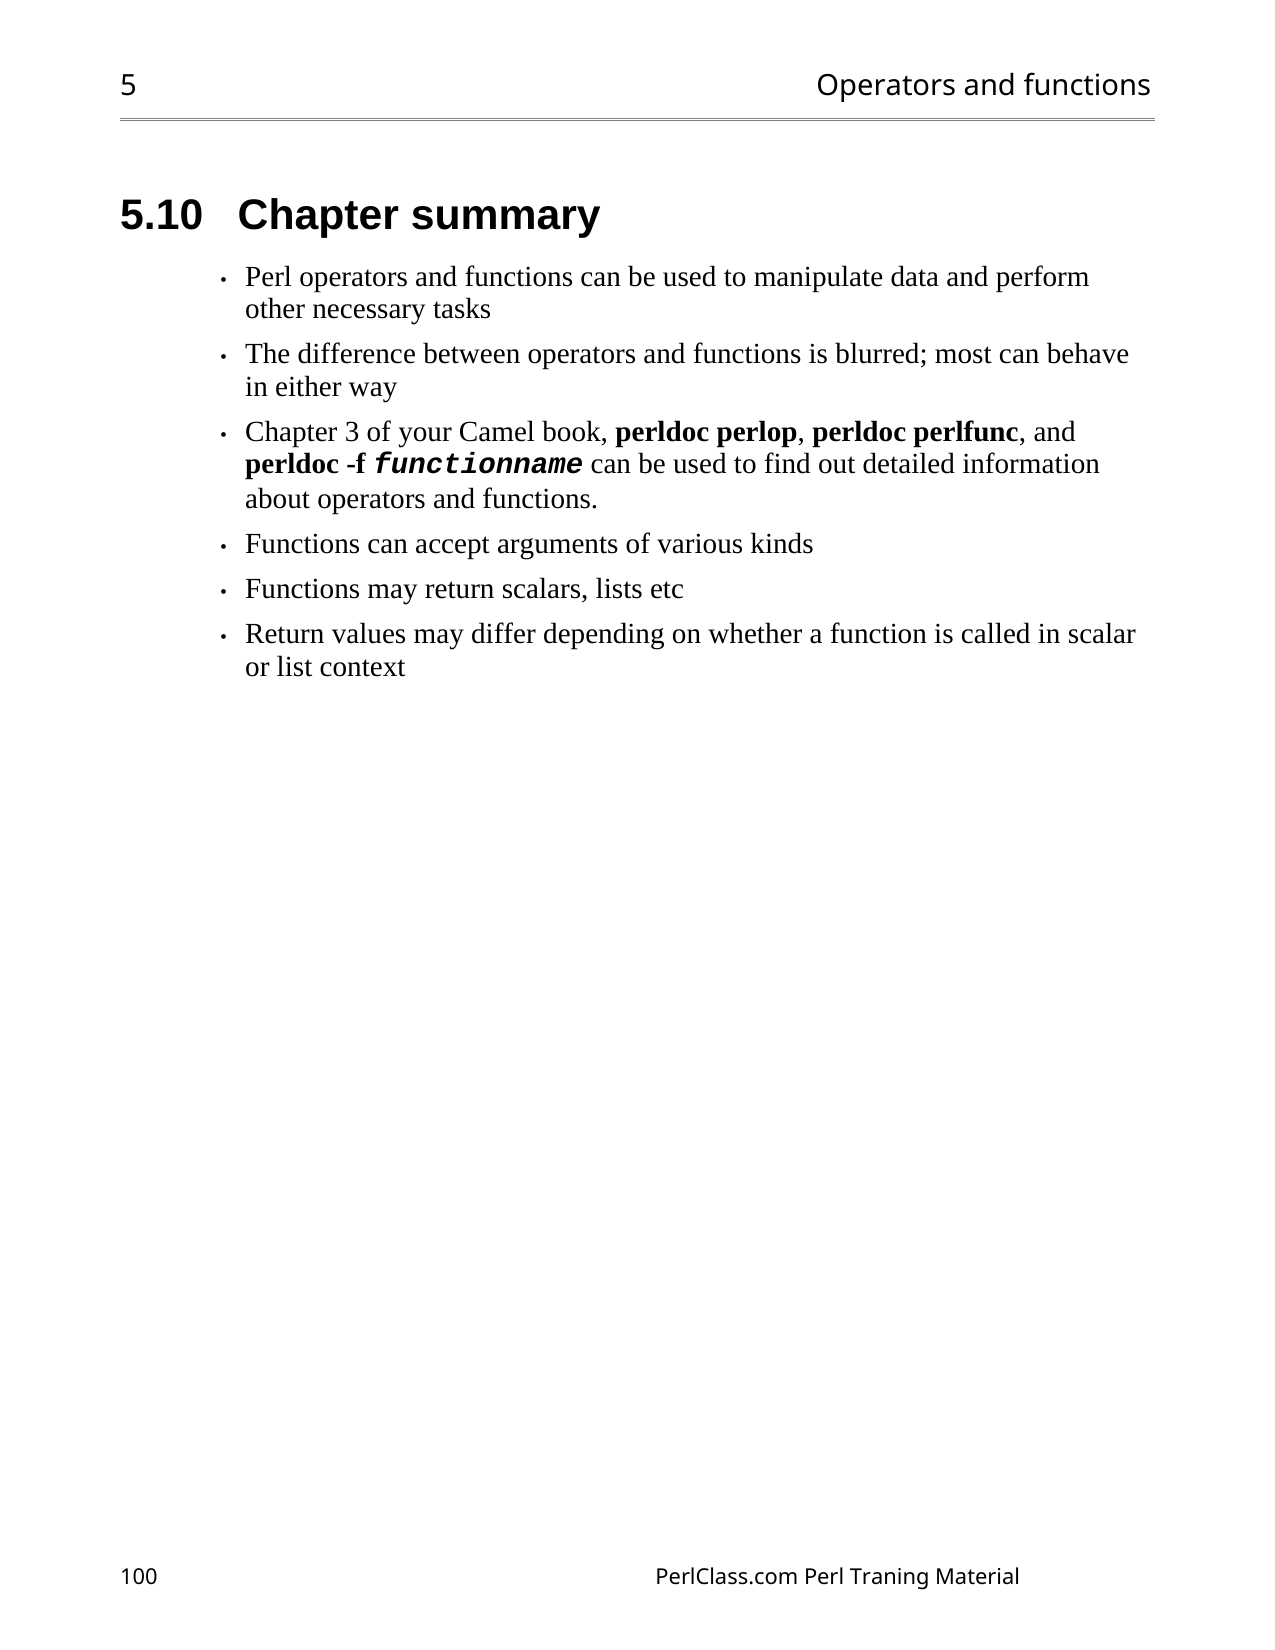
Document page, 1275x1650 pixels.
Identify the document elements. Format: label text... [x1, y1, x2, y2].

text • The difference between operators and functions is blurred; most can behave in either way [220, 337, 1155, 402]
text • Functions may return scalars, lists etc [220, 572, 1155, 605]
text • Perl operators and functions can be used to manipulate data and perform other necessary tasks [220, 260, 1155, 325]
subtitle Chapter summary [120, 182, 1155, 238]
text • Chapter 3 of your Camel book, perldoc perlop, perldoc perlfunc, and perldoc -f functionname can be used to find out detailed information about operators and functions. [220, 415, 1155, 515]
text • Functions can accept arguments of various kinds [220, 527, 1155, 560]
text • Return values may differ depending on whether a function is called in scalar or list context [220, 617, 1155, 682]
